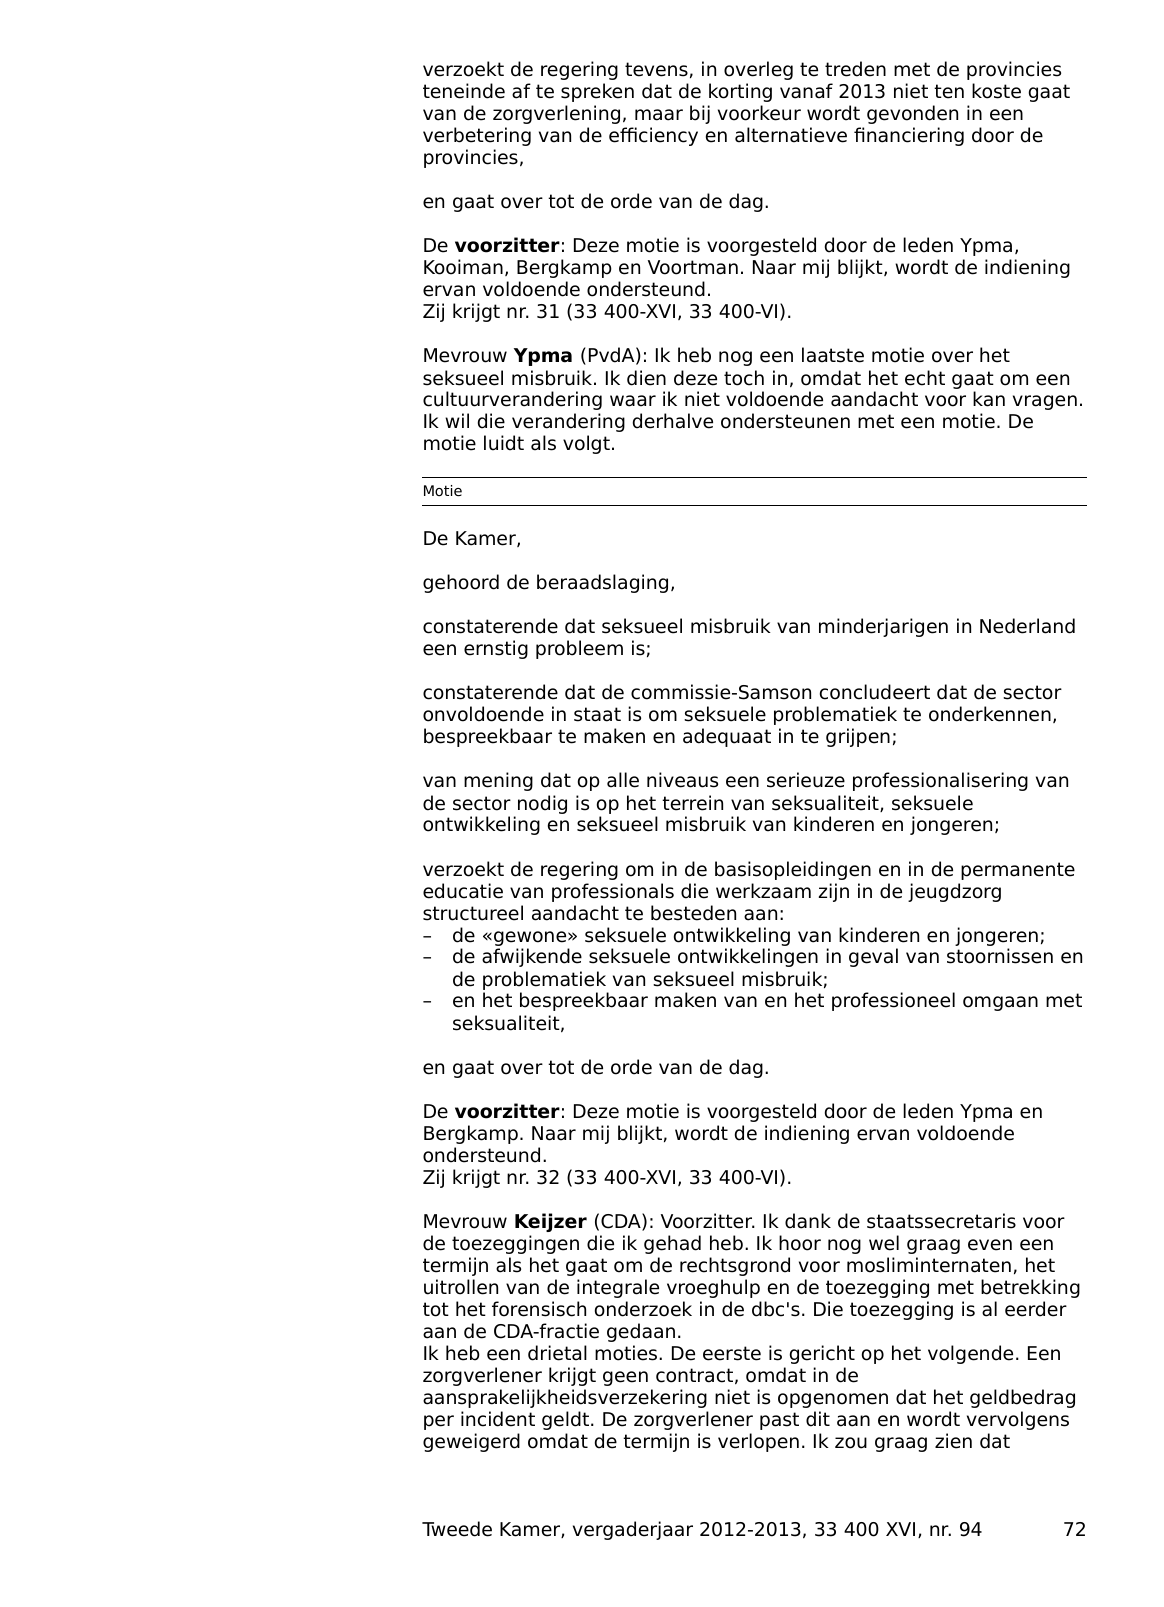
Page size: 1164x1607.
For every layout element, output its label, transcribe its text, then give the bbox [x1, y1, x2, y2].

text – de afwijkende seksuele ontwikkelingen in geval van stoornissen en de problematiek van seksueel misbruik; [422, 946, 1087, 990]
text Mevrouw Ypma (PvdA): Ik heb nog een laatste motie over het seksueel misbruik. Ik dien deze toch in, omdat het echt gaat om een cultuurverandering waar ik niet voldoende aandacht voor kan vragen. Ik wil die verandering derhalve ondersteunen met een motie. De motie luidt als volgt. [422, 345, 1087, 455]
text Ik heb een drietal moties. De eerste is gericht op het volgende. Een zorgverlener krijgt geen contract, omdat in de aansprakelijkheidsverzekering niet is opgenomen dat het geldbedrag per incident geldt. De zorgverlener past dit aan en wordt vervolgens geweigerd omdat de termijn is verlopen. Ik zou graag zien dat [422, 1343, 1087, 1453]
text verzoekt de regering om in de basisopleidingen en in de permanente educatie van professionals die werkzaam zijn in de jeugdzorg structureel aandacht te besteden aan: [422, 858, 1087, 924]
text De voorzitter: Deze motie is voorgesteld door de leden Ypma en Bergkamp. Naar mij blijkt, wordt de indiening ervan voldoende ondersteund. [422, 1101, 1087, 1167]
text constaterende dat de commissie-Samson concludeert dat de sector onvoldoende in staat is om seksuele problematiek te onderkennen, bespreekbaar te maken en adequaat in te grijpen; [422, 682, 1087, 748]
text gehoord de beraadslaging, [422, 572, 1087, 594]
text van mening dat op alle niveaus een serieuze professionalisering van de sector nodig is op het terrein van seksualiteit, seksuele ontwikkeling en seksueel misbruik van kinderen en jongeren; [422, 770, 1087, 836]
text constaterende dat seksueel misbruik van minderjarigen in Nederland een ernstig probleem is; [422, 616, 1087, 660]
text – en het bespreekbaar maken van en het professioneel omgaan met seksualiteit, [422, 990, 1087, 1034]
table_header Motie [422, 478, 1087, 504]
text Zij krijgt nr. 31 (33 400-XVI, 33 400-VI). [422, 301, 1087, 323]
text verzoekt de regering tevens, in overleg te treden met de provincies teneinde af te spreken dat de korting vanaf 2013 niet ten koste gaat van de zorgverlening, maar bij voorkeur wordt gevonden in een verbetering van de efficiency en alternatieve financiering door de provincies, [422, 59, 1087, 169]
text en gaat over tot de orde van de dag. [422, 191, 1087, 213]
text De voorzitter: Deze motie is voorgesteld door de leden Ypma, Kooiman, Bergkamp en Voortman. Naar mij blijkt, wordt de indiening ervan voldoende ondersteund. [422, 235, 1087, 301]
text Mevrouw Keijzer (CDA): Voorzitter. Ik dank de staatssecretaris voor de toezeggingen die ik gehad heb. Ik hoor nog wel graag even een termijn als het gaat om de rechtsgrond voor mosliminternaten, het uitrollen van de integrale vroeghulp en de toezegging met betrekking tot het forensisch onderzoek in de dbc's. Die toezegging is al eerder aan de CDA-fractie gedaan. [422, 1211, 1087, 1343]
text en gaat over tot de orde van de dag. [422, 1057, 1087, 1078]
text De Kamer, [422, 528, 1087, 550]
text Zij krijgt nr. 32 (33 400-XVI, 33 400-VI). [422, 1167, 1087, 1189]
text – de «gewone» seksuele ontwikkeling van kinderen en jongeren; [422, 924, 1087, 946]
